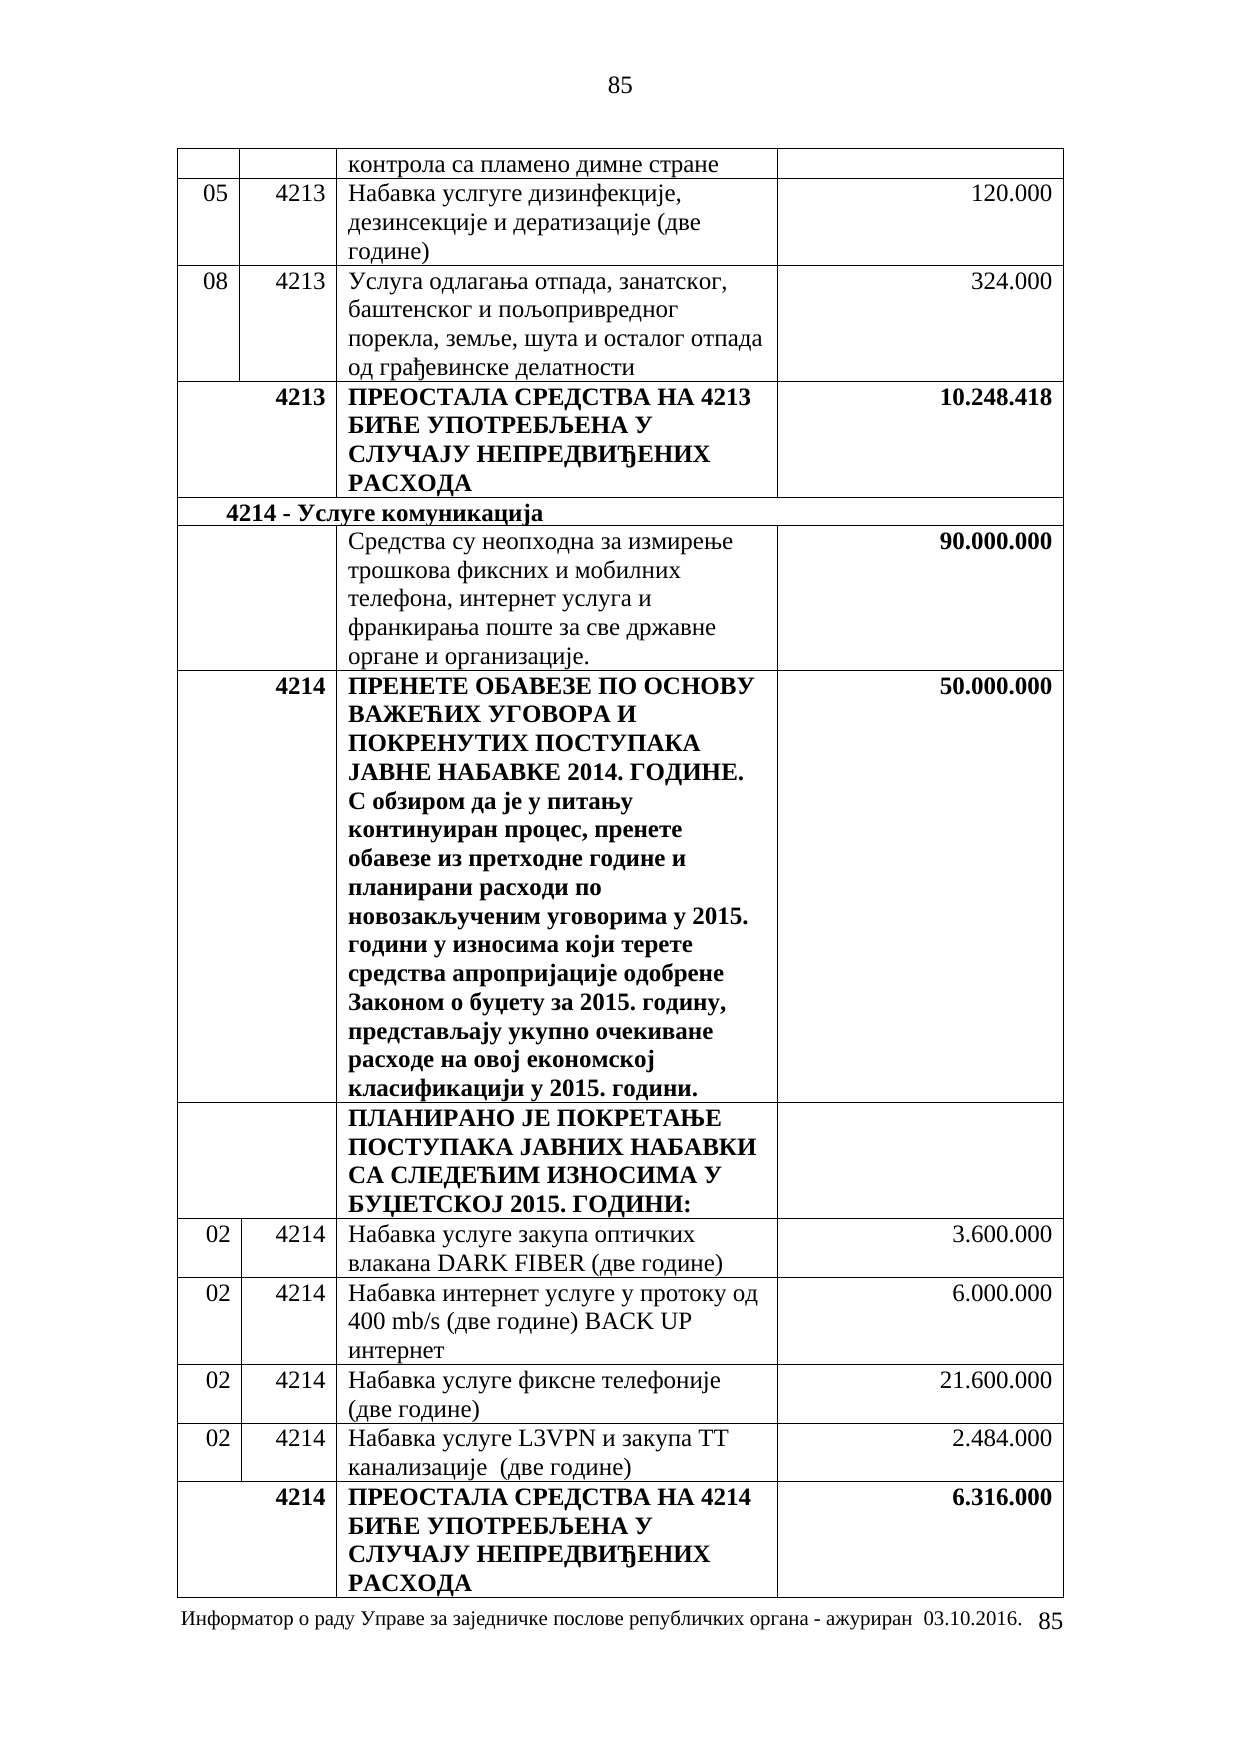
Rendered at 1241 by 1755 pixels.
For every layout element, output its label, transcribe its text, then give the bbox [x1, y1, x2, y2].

table_cell 4213 [240, 179, 336, 265]
table_cell Набавка услуге L3VPN и закупа ТТ канализације (две године) [337, 1424, 777, 1481]
table_cell [178, 149, 239, 177]
table_cell контрола са пламено димне стране [337, 149, 777, 177]
table_cell 05 [178, 179, 239, 265]
table_cell [240, 149, 336, 177]
table_cell 120.000 [778, 179, 1063, 265]
table_cell 21.600.000 [778, 1365, 1063, 1422]
table_cell 90.000.000 [778, 526, 1063, 670]
table_cell 4214 [178, 671, 336, 1102]
table_cell 4214 [242, 1278, 336, 1364]
table_cell 50.000.000 [778, 671, 1063, 1102]
table_cell 02 [178, 1365, 241, 1422]
table_cell 324.000 [778, 266, 1063, 381]
table_cell Набавка услуге фиксне телефоније (две године) [337, 1365, 777, 1422]
table_cell 4214 [242, 1424, 336, 1481]
table_cell 2.484.000 [778, 1424, 1063, 1481]
table_cell Набавка услгуге дизинфекције, дезинсекције и дератизације (две године) [337, 179, 777, 265]
table_cell [178, 1103, 336, 1218]
table_cell [778, 149, 1063, 177]
table_cell 02 [178, 1278, 241, 1364]
table_cell [178, 526, 336, 670]
table_cell 4214 [242, 1365, 336, 1422]
table_cell 4214 [178, 1482, 336, 1597]
table_cell 4214 [242, 1219, 336, 1277]
table_cell 02 [178, 1424, 241, 1481]
table_cell 4213 [178, 382, 336, 497]
table_cell Набавка интернет услуге у протоку од 400 mb/s (две године) BACK UP интернет [337, 1278, 777, 1364]
table_cell 3.600.000 [778, 1219, 1063, 1277]
table_cell Услуга одлагања отпада, занатског, баштенског и пољопривредног порекла, земље, шута и осталог отпада од грађевинске делатности [337, 266, 777, 381]
table_cell [778, 1103, 1063, 1218]
table_cell 6.000.000 [778, 1278, 1063, 1364]
table_cell 02 [178, 1219, 241, 1277]
table_cell ПРЕНЕТЕ ОБАВЕЗЕ ПО ОСНОВУ ВАЖЕЋИХ УГОВОРА И ПОКРЕНУТИХ ПОСТУПАКА ЈАВНЕ НАБАВКЕ 2014. ГОДИНЕ. С обзиром да је у питању континуиран процес, пренете обавезе из претходне године и планирани расходи по новозакљученим уговорима у 2015. години у износима који терете средства апропријације одобрене Законом о буџету за 2015. годину, представљају укупно очекиване расходе на овој економској класификацији у 2015. години. [337, 671, 777, 1102]
table_cell 08 [178, 266, 239, 381]
table_cell Набавка услуге закупа оптичких влакана DARK FIBER (две године) [337, 1219, 777, 1277]
table_cell ПРЕОСТАЛА СРЕДСТВА НА 4213 БИЋЕ УПОТРЕБЉЕНА У СЛУЧАЈУ НЕПРЕДВИЂЕНИХ РАСХОДА [337, 382, 777, 497]
table_cell ПРЕОСТАЛА СРЕДСТВА НА 4214 БИЋЕ УПОТРЕБЉЕНА У СЛУЧАЈУ НЕПРЕДВИЂЕНИХ РАСХОДА [337, 1482, 777, 1597]
table_cell 4213 [240, 266, 336, 381]
table_cell 4214 - Услуге комуникација [178, 498, 1063, 525]
table_cell 6.316.000 [778, 1482, 1063, 1597]
table_cell ПЛАНИРАНО ЈЕ ПОКРЕТАЊЕ ПОСТУПАКА ЈАВНИХ НАБАВКИ СА СЛЕДЕЋИМ ИЗНОСИМА У БУЏЕТСКОЈ 2015. ГОДИНИ: [337, 1103, 777, 1218]
table_cell Средства су неопходна за измирење трошкова фиксних и мобилних телефона, интернет услуга и франкирања поште за све државне органе и организације. [337, 526, 777, 670]
table_cell 10.248.418 [778, 382, 1063, 497]
